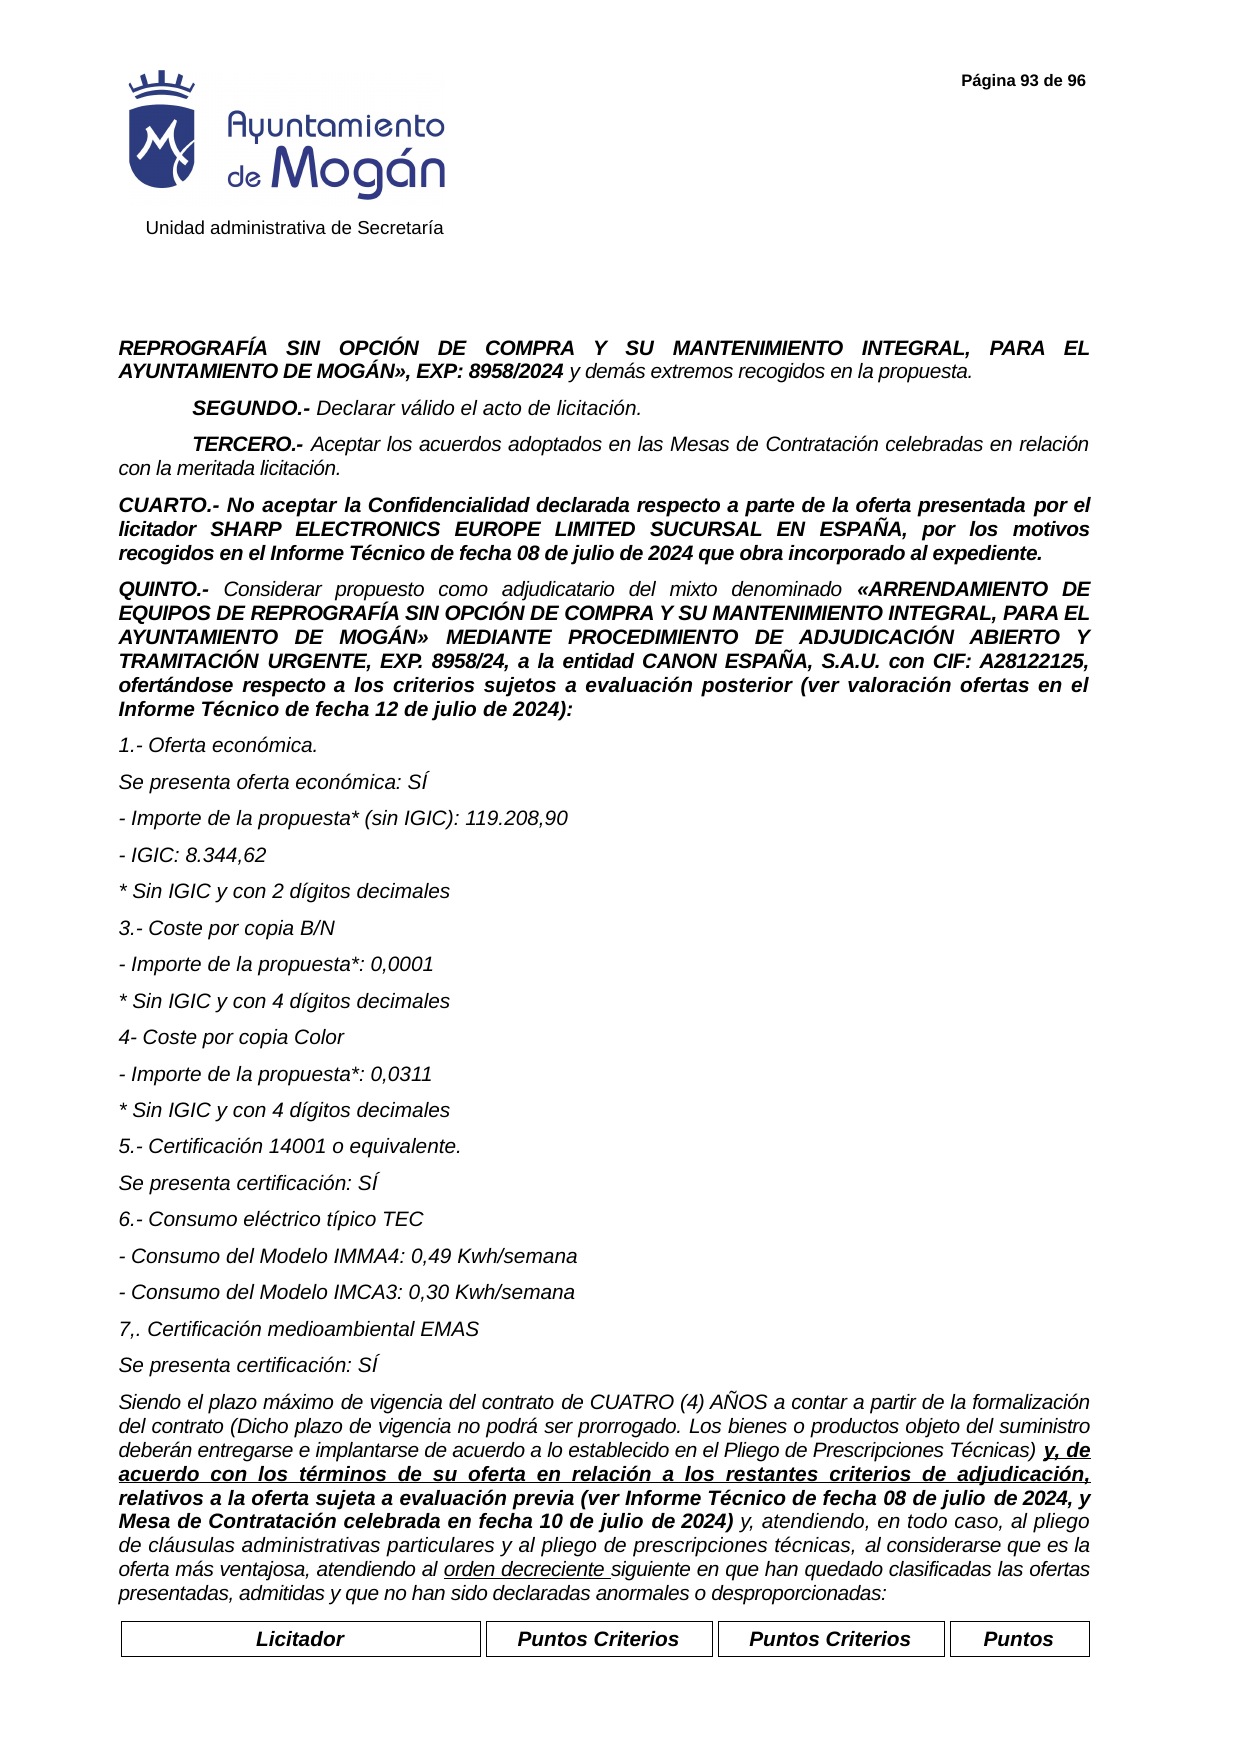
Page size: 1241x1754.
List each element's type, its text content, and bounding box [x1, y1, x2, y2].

text - Importe de la propuesta*: 0,0001 [118, 952, 1092, 976]
text CUARTO.- No aceptar la Confidencialidad declarada respecto a parte de la oferta presentada por el licitador SHARP ELECTRONICS EUROPE LIMITED SUCURSAL EN ESPAÑA, por los motivos recogidos en el Informe Técnico de fecha 08 de julio de 2024 que obra incorporado al expediente. [118, 493, 1092, 564]
text Se presenta certificación: SÍ [118, 1353, 1092, 1377]
text 3.- Coste por copia B/N [118, 916, 1092, 939]
text TERCERO.- Aceptar los acuerdos adoptados en las Mesas de Contratación celebradas en relación con la meritada licitación. [118, 432, 1092, 480]
text * Sin IGIC y con 2 dígitos decimales [118, 879, 1092, 903]
text SEGUNDO.- Declarar válido el acto de licitación. [118, 396, 1092, 420]
text * Sin IGIC y con 4 dígitos decimales [118, 988, 1092, 1012]
table_header Puntos Criterios [483, 1618, 715, 1659]
text 4- Coste por copia Color [118, 1025, 1092, 1049]
text 7,. Certificación medioambiental EMAS [118, 1317, 1092, 1341]
text 5.- Certificación 14001 o equivalente. [118, 1134, 1092, 1158]
text Se presenta oferta económica: SÍ [118, 770, 1092, 794]
text 1.- Oferta económica. [118, 733, 1092, 757]
table_header Licitador [118, 1618, 483, 1659]
picture [128, 70, 445, 206]
text Siendo el plazo máximo de vigencia del contrato de CUATRO (4) AÑOS a contar a partir de la formalización del contrato (Dicho plazo de vigencia no podrá ser prorrogado. Los bienes o productos objeto del suministro deberán entregarse e implantarse de acuerdo a lo establecido en el Pliego de Prescripciones Técnicas) y, de acuerdo con los términos de su oferta en relación a los restantes criterios de adjudicación, relativos a la oferta sujeta a evaluación previa (ver Informe Técnico de fecha 08 de julio de 2024, y Mesa de Contratación celebrada en fecha 10 de julio de 2024) y, atendiendo, en todo caso, al pliego de cláusulas administrativas particulares y al pliego de prescripciones técnicas, al considerarse que es la oferta más ventajosa, atendiendo al orden decreciente siguiente en que han quedado clasificadas las ofertas presentadas, admitidas y que no han sido declaradas anormales o desproporcionadas: [118, 1389, 1092, 1605]
text - Consumo del Modelo IMMA4: 0,49 Kwh/semana [118, 1244, 1092, 1268]
text - IGIC: 8.344,62 [118, 843, 1092, 867]
table_header Puntos [947, 1618, 1092, 1659]
text - Consumo del Modelo IMCA3: 0,30 Kwh/semana [118, 1280, 1092, 1304]
text 6.- Consumo eléctrico típico TEC [118, 1207, 1092, 1231]
text QUINTO.- Considerar propuesto como adjudicatario del mixto denominado «ARRENDAMIENTO DE EQUIPOS DE REPROGRAFÍA SIN OPCIÓN DE COMPRA Y SU MANTENIMIENTO INTEGRAL, PARA EL AYUNTAMIENTO DE MOGÁN» MEDIANTE PROCEDIMIENTO DE ADJUDICACIÓN ABIERTO Y TRAMITACIÓN URGENTE, EXP. 8958/24, a la entidad CANON ESPAÑA, S.A.U. con CIF: A28122125, ofertándose respecto a los criterios sujetos a evaluación posterior (ver valoración ofertas en el Informe Técnico de fecha 12 de julio de 2024): [118, 577, 1092, 721]
text - Importe de la propuesta*: 0,0311 [118, 1061, 1092, 1085]
text REPROGRAFÍA SIN OPCIÓN DE COMPRA Y SU MANTENIMIENTO INTEGRAL, PARA EL AYUNTAMIENTO DE MOGÁN», EXP: 8958/2024 y demás extremos recogidos en la propuesta. [118, 335, 1092, 383]
text Se presenta certificación: SÍ [118, 1171, 1092, 1195]
text * Sin IGIC y con 4 dígitos decimales [118, 1098, 1092, 1122]
text - Importe de la propuesta* (sin IGIC): 119.208,90 [118, 806, 1092, 830]
table_header Puntos Criterios [715, 1618, 947, 1659]
